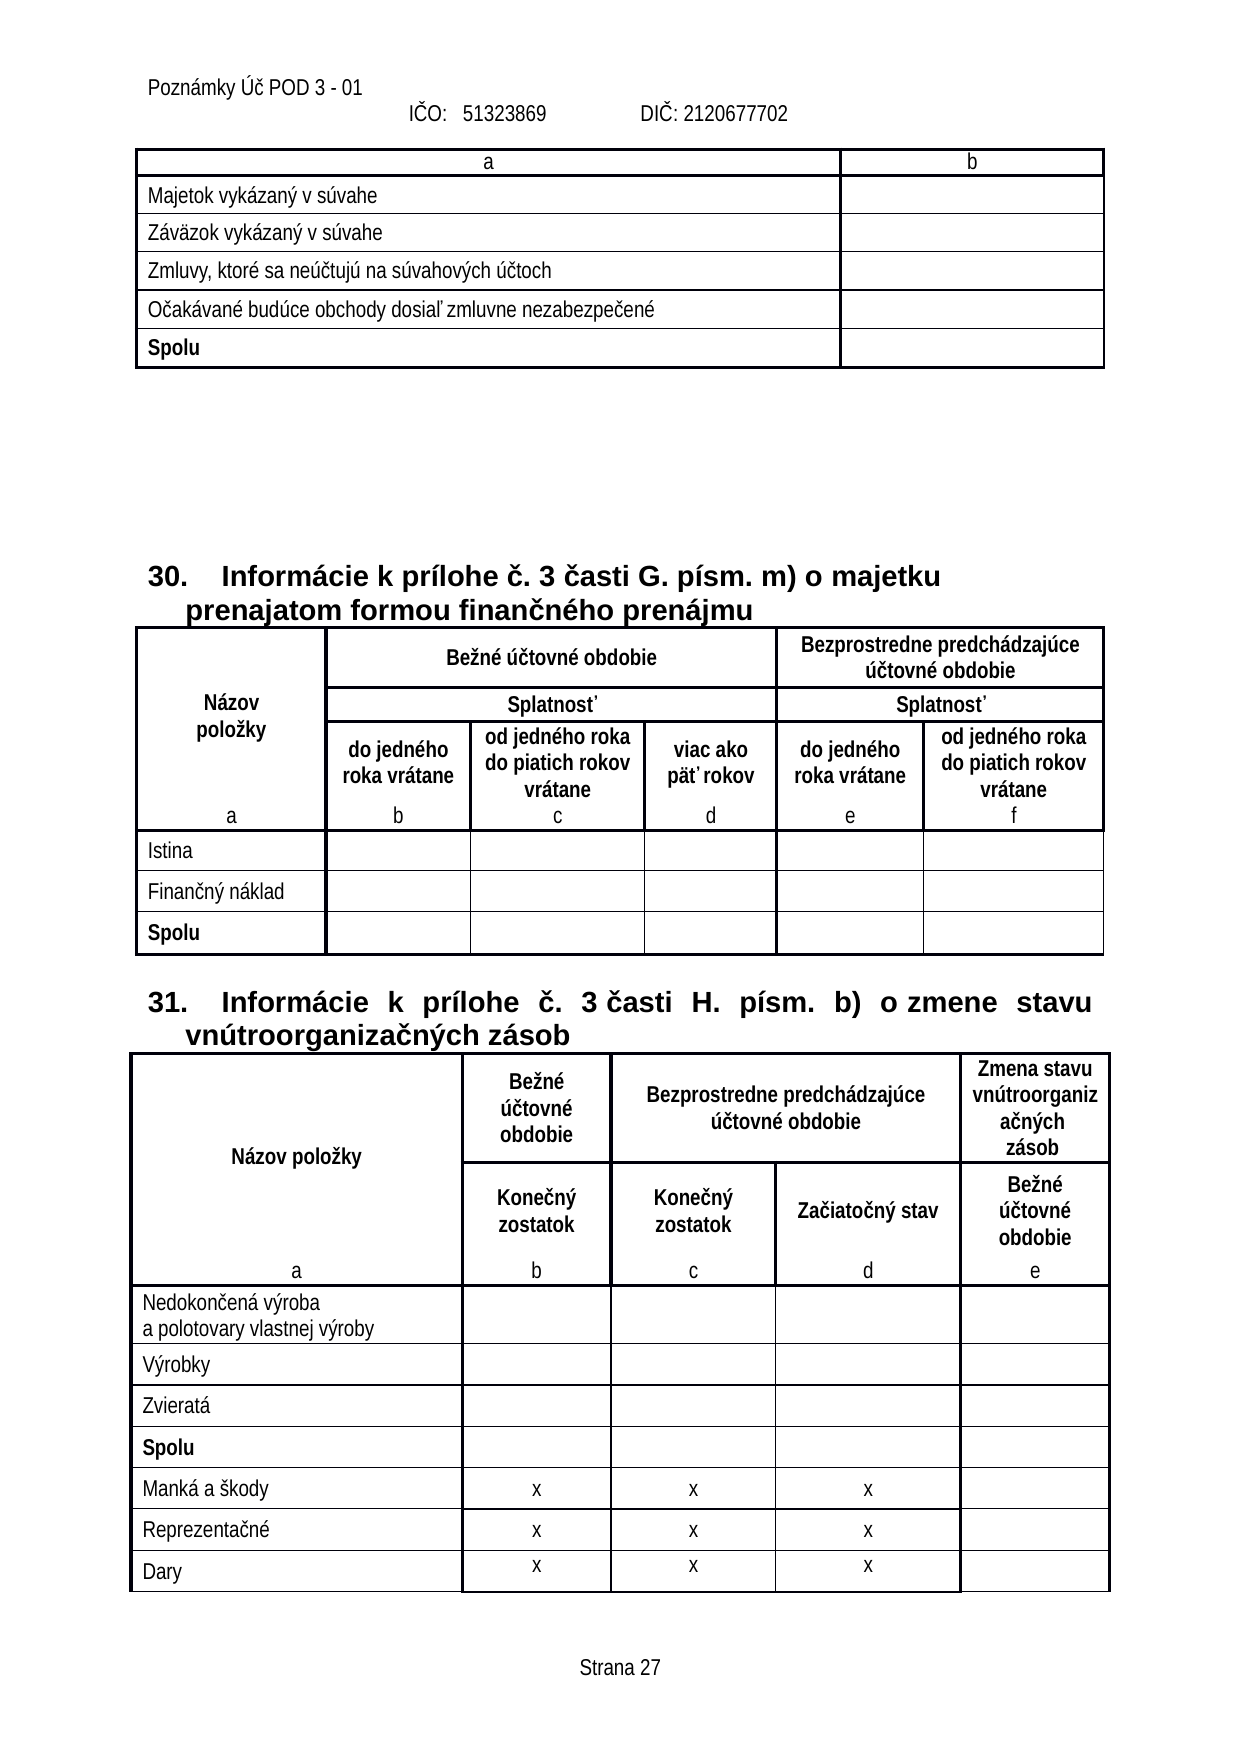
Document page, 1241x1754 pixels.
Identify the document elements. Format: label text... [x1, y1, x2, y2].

table_cell [962, 1344, 1108, 1384]
table_cell x [776, 1468, 959, 1508]
table_cell [612, 1427, 775, 1467]
table_cell x [612, 1551, 775, 1591]
table_cell [962, 1287, 1108, 1343]
title Informácie k prílohe č. 3 časti G. písm. m) o majetku prenajatom formou finančného prenájmu [148, 559, 1092, 626]
table_cell [778, 912, 923, 952]
table_cell c [472, 802, 643, 828]
table_cell x [612, 1510, 775, 1549]
table_cell [842, 291, 1103, 328]
table_cell [776, 1287, 959, 1343]
table_cell [924, 912, 1103, 952]
table_cell [924, 871, 1103, 911]
table_cell od jedného roka do piatich rokov vrátane [472, 723, 643, 802]
table_cell Zvieratá [133, 1386, 461, 1426]
table_cell [842, 177, 1103, 212]
table_cell Konečný zostatok [464, 1164, 609, 1257]
table_cell [924, 832, 1103, 870]
table_header Zmena stavu vnútroorganizačných zásob [962, 1055, 1108, 1161]
table_cell a [138, 802, 324, 828]
table_cell [464, 1287, 610, 1343]
table_cell b [842, 151, 1102, 174]
table_cell x [464, 1551, 610, 1591]
table_cell x [464, 1510, 610, 1549]
table_cell x [612, 1468, 775, 1508]
table_cell Istina [138, 832, 324, 870]
table_cell x [464, 1468, 610, 1508]
table_cell [612, 1287, 775, 1343]
table_cell [328, 912, 470, 952]
table_header Názov položky [138, 629, 324, 802]
table_cell [962, 1386, 1108, 1426]
table_cell [962, 1468, 1108, 1508]
table_cell d [646, 802, 775, 828]
table_cell [842, 252, 1103, 289]
table_cell Majetok vykázaný v súvahe [138, 177, 839, 212]
table_cell x [776, 1510, 959, 1549]
table_cell [778, 832, 923, 870]
table_cell Spolu [138, 329, 839, 366]
table_cell a [138, 151, 839, 174]
table_cell do jedného roka vrátane [778, 723, 922, 802]
table_cell viac ako päť rokov [646, 723, 775, 802]
table_cell [962, 1509, 1108, 1549]
table_cell d [777, 1258, 959, 1284]
table_cell Spolu [138, 912, 324, 952]
table_cell [612, 1386, 775, 1426]
table_cell Nedokončená výroba a polotovary vlastnej výroby [133, 1287, 461, 1343]
table_cell [962, 1427, 1108, 1467]
table_header Bezprostredne predchádzajúce účtovné obdobie [778, 629, 1102, 686]
table_cell f [925, 802, 1102, 828]
table_cell [645, 912, 775, 952]
table_cell [328, 832, 470, 870]
table_cell Zmluvy, ktoré sa neúčtujú na súvahových účtoch [138, 252, 839, 289]
table_header Bežné účtovné obdobie [464, 1055, 609, 1161]
table_cell Dary [133, 1551, 461, 1591]
table_cell Bežné účtovné obdobie [962, 1164, 1108, 1257]
table_cell Záväzok vykázaný v súvahe [138, 214, 839, 251]
table_cell Očakávané budúce obchody dosiaľ zmluvne nezabezpečené [138, 291, 839, 328]
table_cell [645, 871, 775, 911]
table_cell [464, 1427, 610, 1467]
table_cell [778, 871, 923, 911]
table_cell [471, 871, 644, 911]
table_cell Výrobky [133, 1344, 461, 1384]
table_cell do jedného roka vrátane [328, 723, 469, 802]
table_cell b [328, 802, 469, 828]
table_header Bezprostredne predchádzajúce účtovné obdobie [613, 1055, 959, 1161]
table_cell [464, 1344, 610, 1384]
table_cell [776, 1386, 959, 1426]
table_cell Reprezentačné [133, 1509, 461, 1549]
title Informácie k prílohe č. 3 časti H. písm. b) o zmene stavu vnútroorganizačných zásob [148, 985, 1092, 1052]
table_cell [471, 832, 644, 870]
table_cell c [613, 1258, 774, 1284]
table_cell [842, 214, 1103, 251]
table_header Názov položky [133, 1055, 461, 1257]
table_header Bežné účtovné obdobie [328, 629, 775, 686]
table_cell [464, 1386, 610, 1426]
table_cell b [464, 1258, 609, 1284]
table_cell Manká a škody [133, 1468, 461, 1508]
table_cell od jedného roka do piatich rokov vrátane [925, 723, 1102, 802]
table_cell x [776, 1551, 959, 1591]
table_cell [645, 832, 775, 870]
table_cell Spolu [133, 1427, 461, 1467]
table_cell Splatnosť [328, 689, 775, 720]
table_cell Začiatočný stav [777, 1164, 959, 1257]
table_cell a [133, 1258, 461, 1284]
table_cell e [962, 1258, 1108, 1284]
table_cell [962, 1551, 1108, 1591]
table_cell Konečný zostatok [613, 1164, 774, 1257]
table_cell Finančný náklad [138, 871, 324, 911]
table_cell [776, 1427, 959, 1467]
table_cell e [778, 802, 922, 828]
table_cell [612, 1344, 775, 1384]
table_cell [328, 871, 470, 911]
table_cell [471, 912, 644, 952]
table_cell [776, 1344, 959, 1384]
table_cell [842, 329, 1103, 366]
table_cell Splatnosť [778, 689, 1102, 720]
